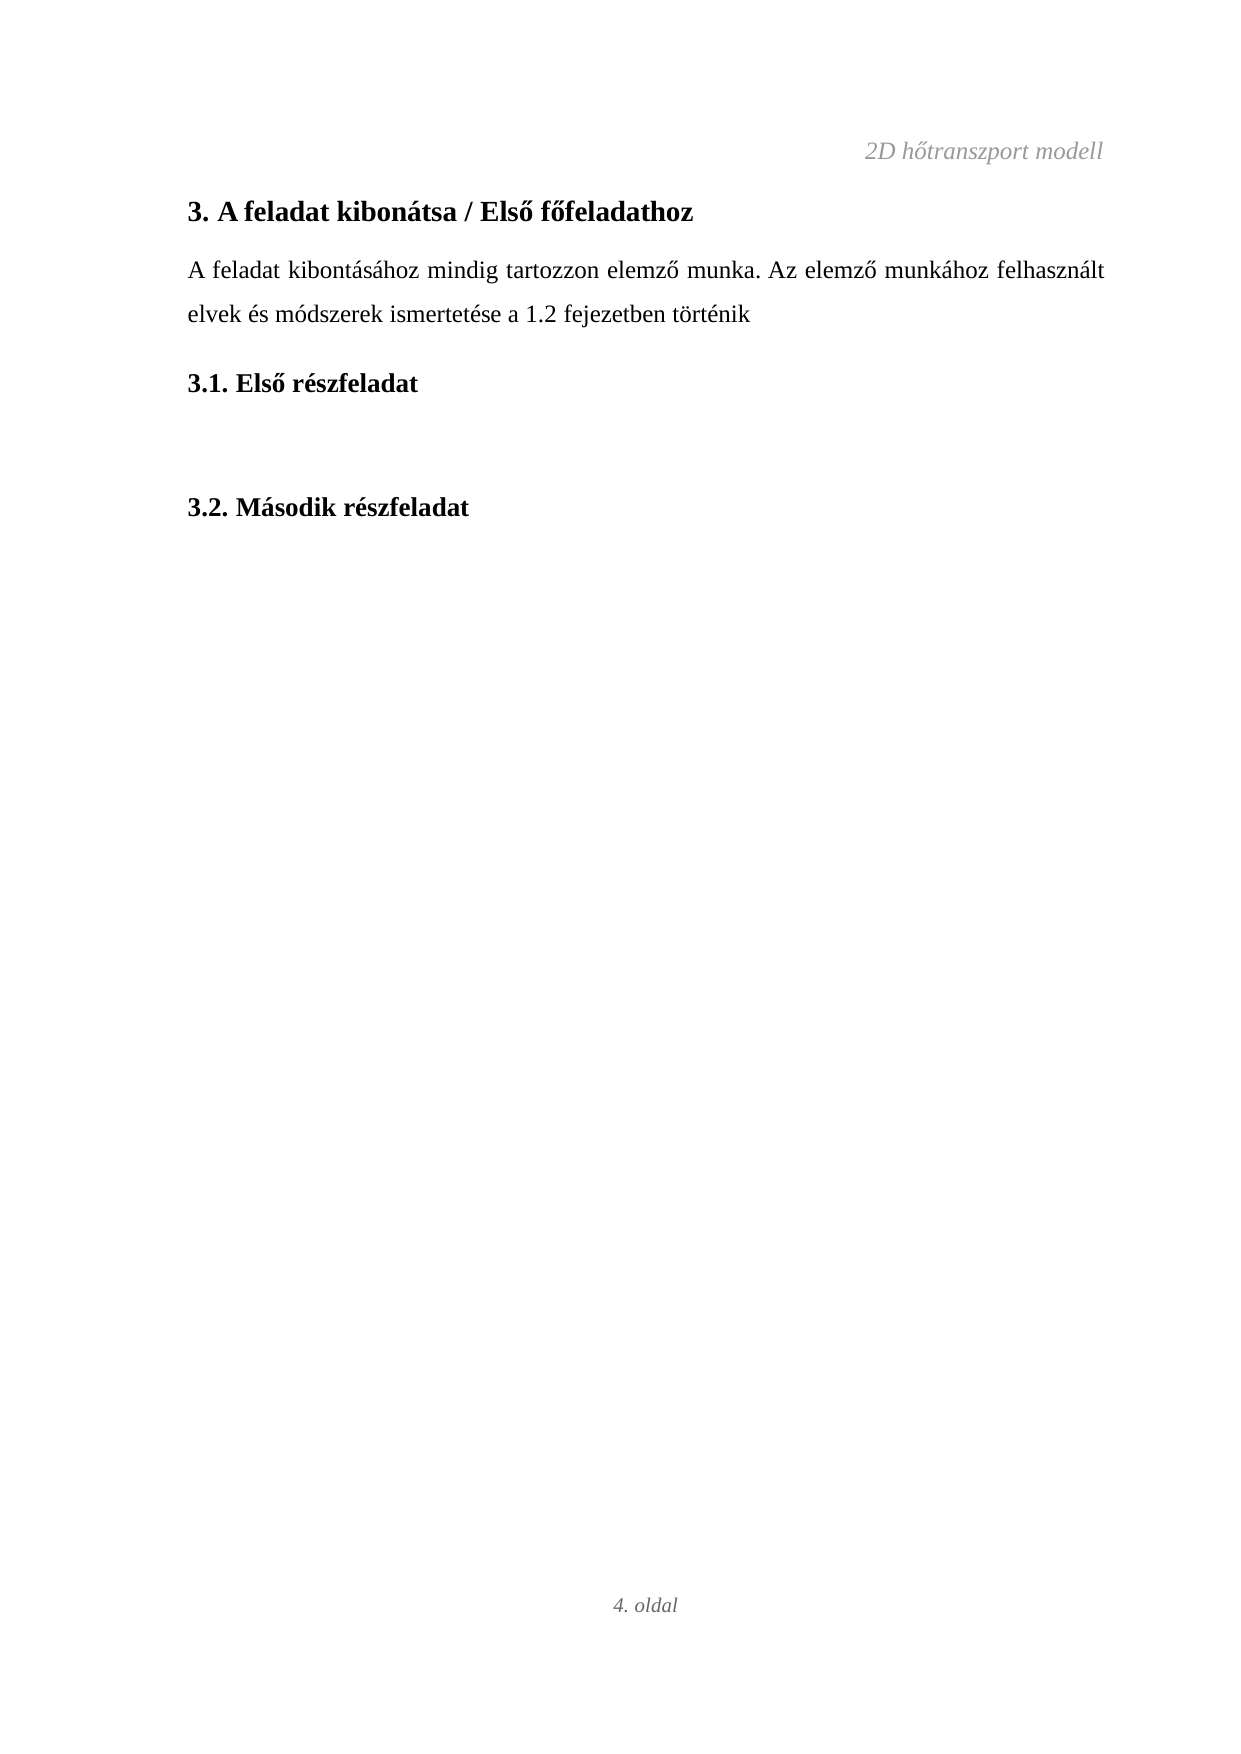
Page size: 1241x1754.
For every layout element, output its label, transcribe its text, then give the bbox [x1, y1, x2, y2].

text A feladat kibontásához mindig tartozzon elemző munka. Az elemző munkához felhasznált elvek és módszerek ismertetése a 1.2 fejezetben történik [187, 255, 1106, 328]
subtitle Második részfeladat [187, 492, 1106, 523]
subtitle A feladat kibonátsa / Első főfeladathoz [187, 194, 1106, 228]
subtitle Első részfeladat [187, 368, 1106, 399]
